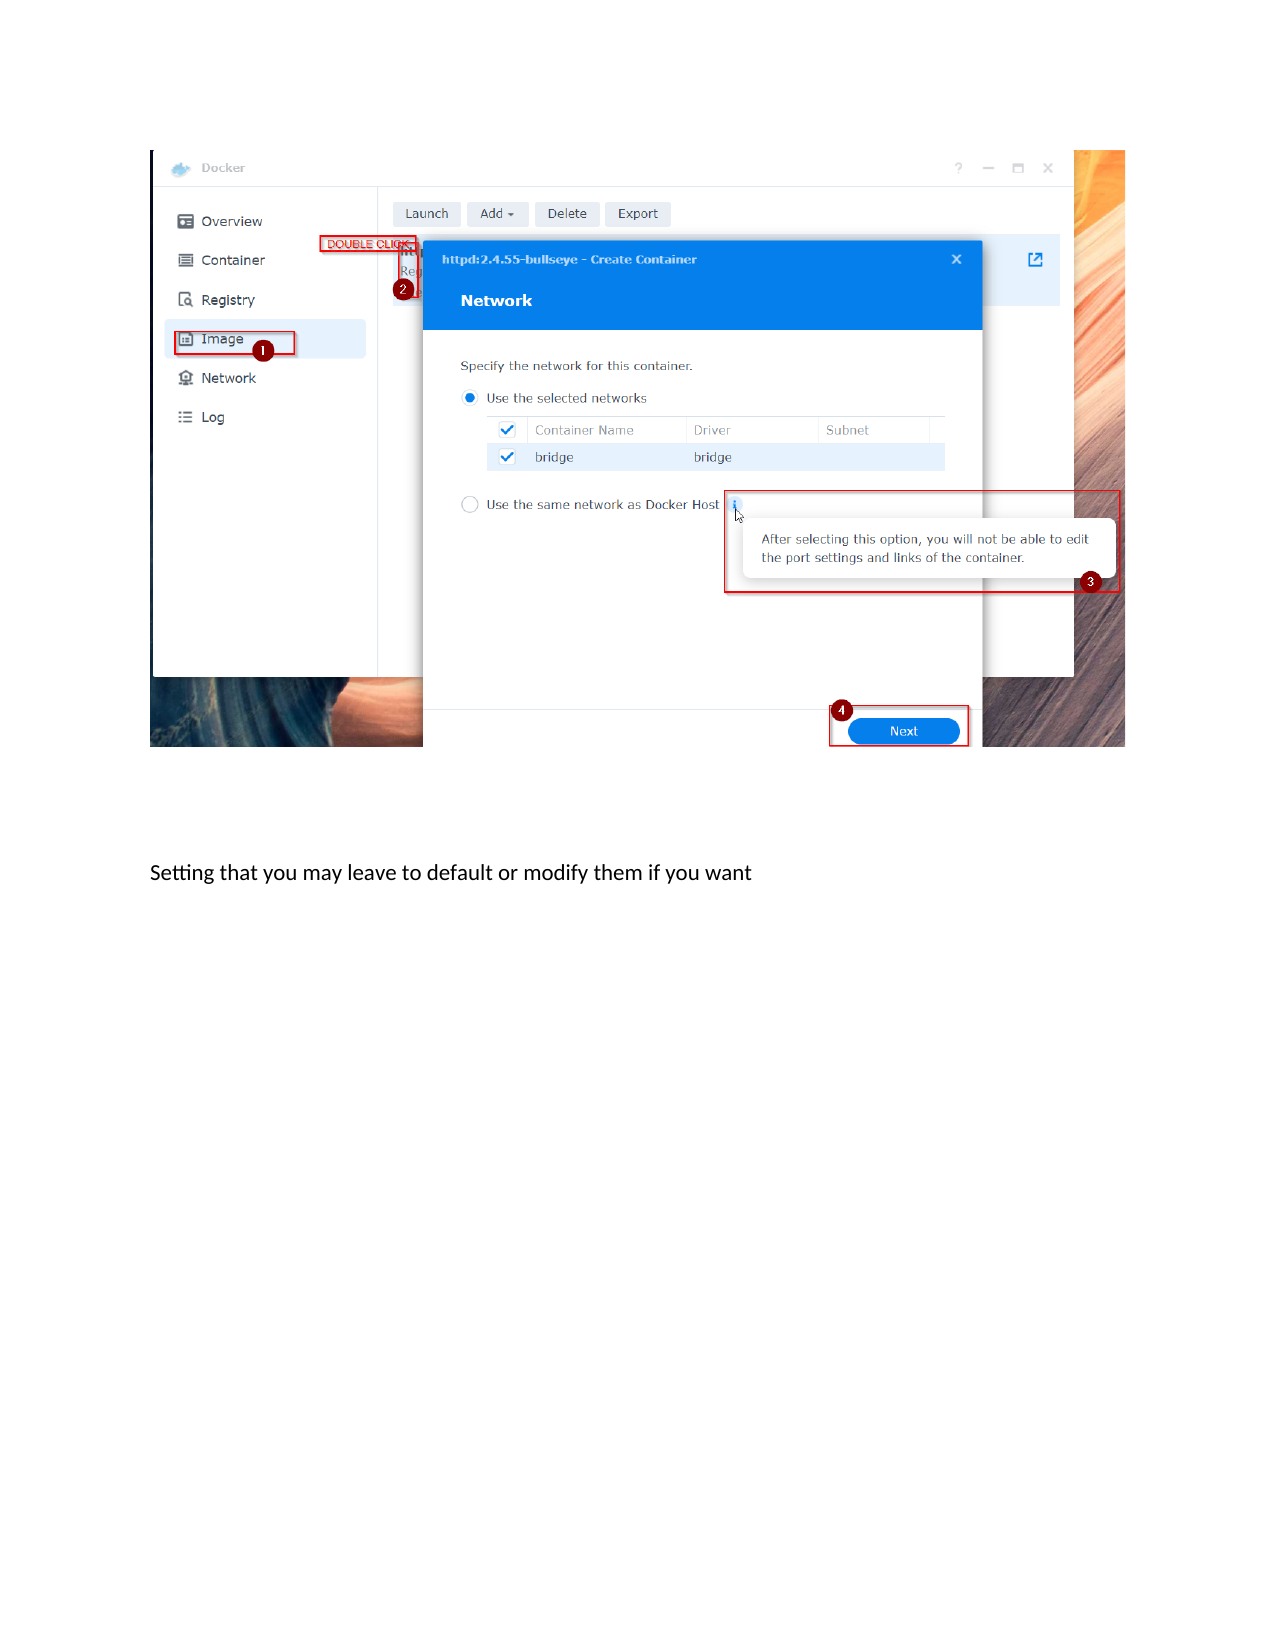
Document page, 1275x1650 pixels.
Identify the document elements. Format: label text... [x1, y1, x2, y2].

text Setting that you may leave to default or modify them if you want [150, 858, 1125, 886]
